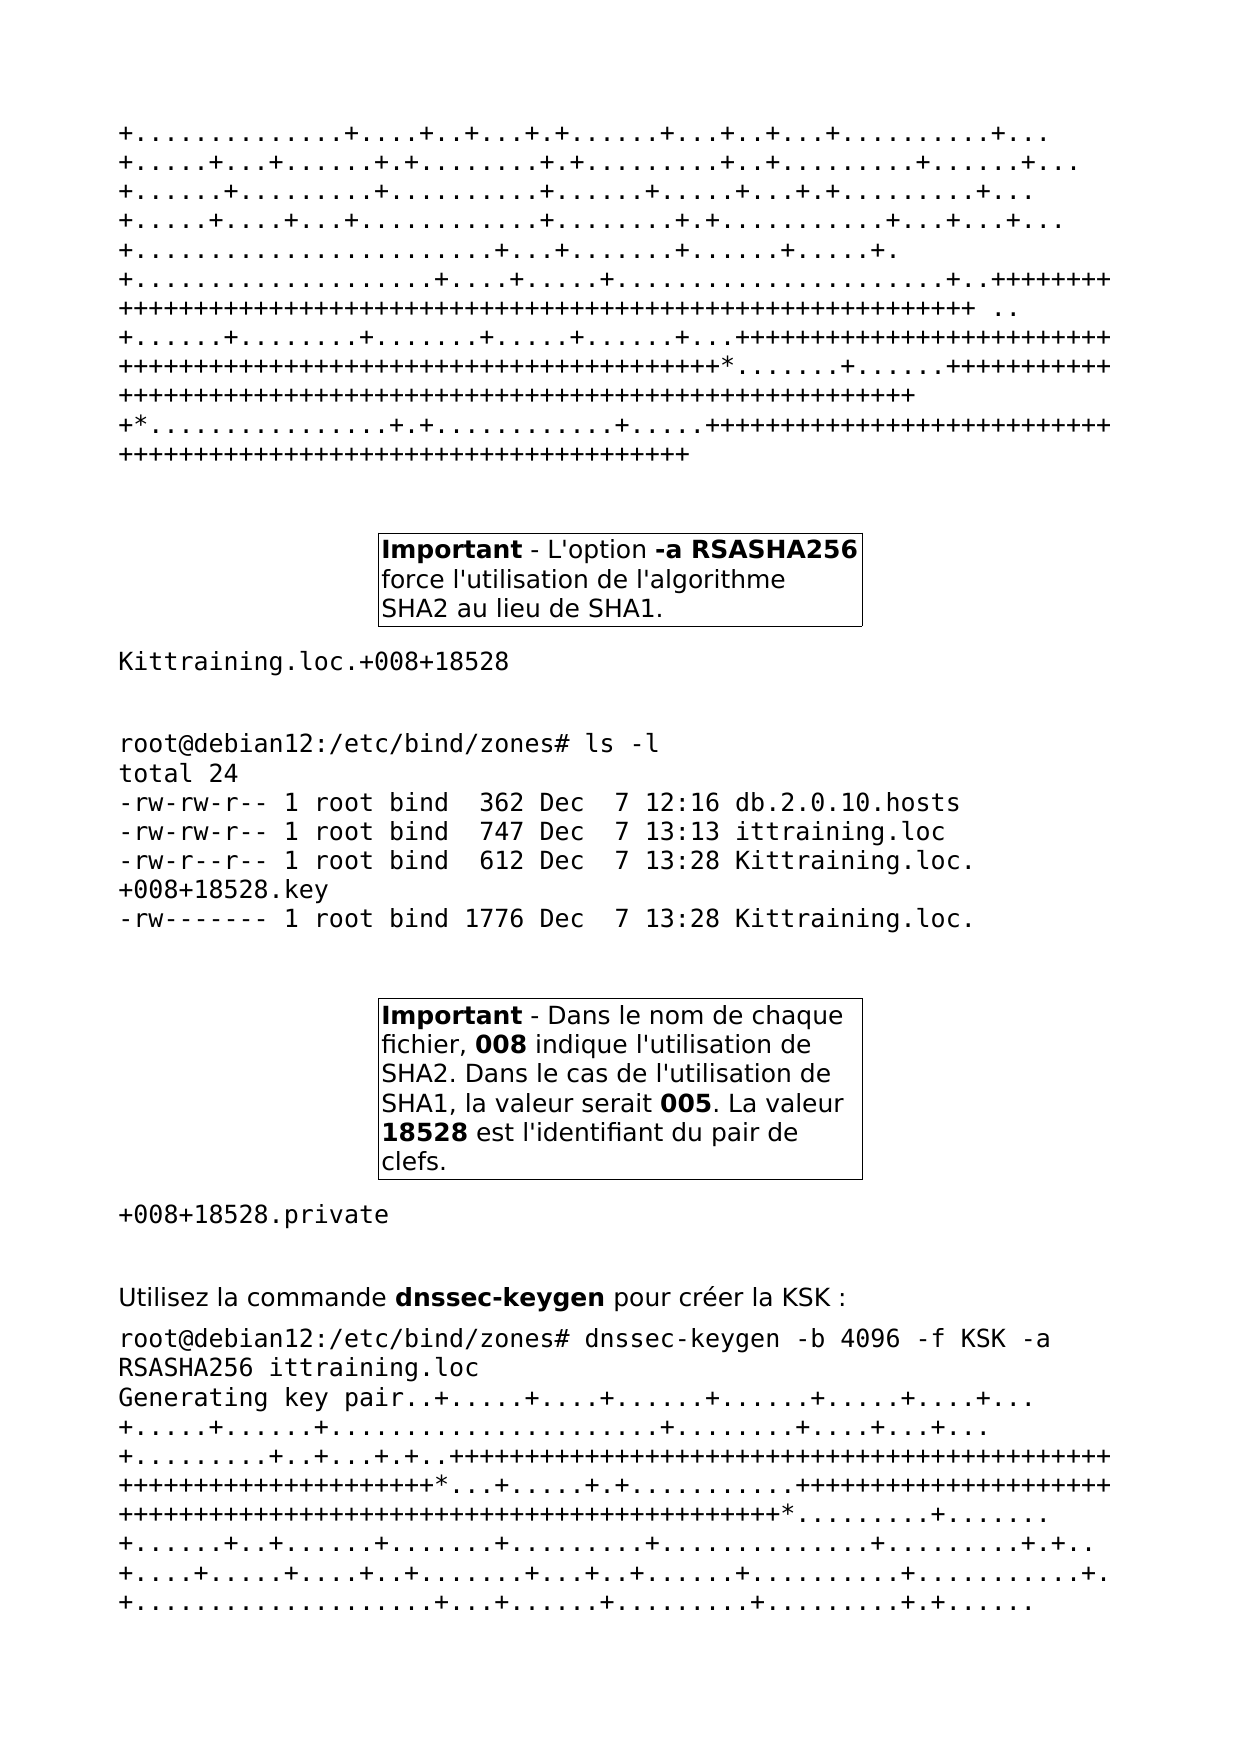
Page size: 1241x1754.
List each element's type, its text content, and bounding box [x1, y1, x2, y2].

text root@debian12:/etc/bind/zones# ls -l total 24 -rw-rw-r-- 1 root bind 362 Dec 7 12:16 db.2.0.10.hosts -rw-rw-r-- 1 root bind 747 Dec 7 13:13 ittraining.loc -rw-r--r-- 1 root bind 612 Dec 7 13:28 Kittraining.loc.+008+18528.key -rw------- 1 root bind 1776 Dec 7 13:28 Kittraining.loc.+008+18528.private [118, 729, 1122, 1229]
text +..............+....+..+...+.+......+...+..+...+..........+...+.....+...+......+.+........+.+.........+..+.........+......+...+......+.........+..........+......+.....+...+.+.........+...+.....+....+...+............+........+.+...........+...+...+...+........................+...+.......+......+.....+.+....................+....+.....+......................+..+++++++++++++++++++++++++++++++++++++++++++++++++++++++++++++++++ ..+......+........+.......+.....+......+...+++++++++++++++++++++++++++++++++++++++++++++++++++++++++++++++++*.......+......+++++++++++++++++++++++++++++++++++++++++++++++++++++++++++++++++*................+.+............+.....+++++++++++++++++++++++++++++++++++++++++++++++++++++++++++++++++ Kittraining.loc.+008+18528 [118, 118, 1122, 676]
text root@debian12:/etc/bind/zones# dnssec-keygen -b 4096 -f KSK -a RSASHA256 ittraining.loc Generating key pair..+.....+....+......+......+.....+....+...+.....+......+......................+........+....+...+...+.........+..+...+.+..+++++++++++++++++++++++++++++++++++++++++++++++++++++++++++++++++*...+.....+.+...........+++++++++++++++++++++++++++++++++++++++++++++++++++++++++++++++++*.........+.......+......+..+......+.......+.........+..............+.........+.+..+....+.....+....+..+.......+...+..+......+..........+...........+.+....................+...+......+.........+.........+.+...... [118, 1324, 1122, 1616]
text Utilisez la commande dnssec-keygen pour créer la KSK : [118, 1283, 1122, 1312]
table_header Important - Dans le nom de chaque fichier, 008 indique l'utilisation de SHA2. Dans le cas de l'utilisation de SHA1, la valeur serait 005. La valeur 18528 est l'identifiant du pair de clefs. [379, 999, 862, 1179]
table_header Important - L'option -a RSASHA256 force l'utilisation de l'algorithme SHA2 au lieu de SHA1. [379, 534, 862, 626]
